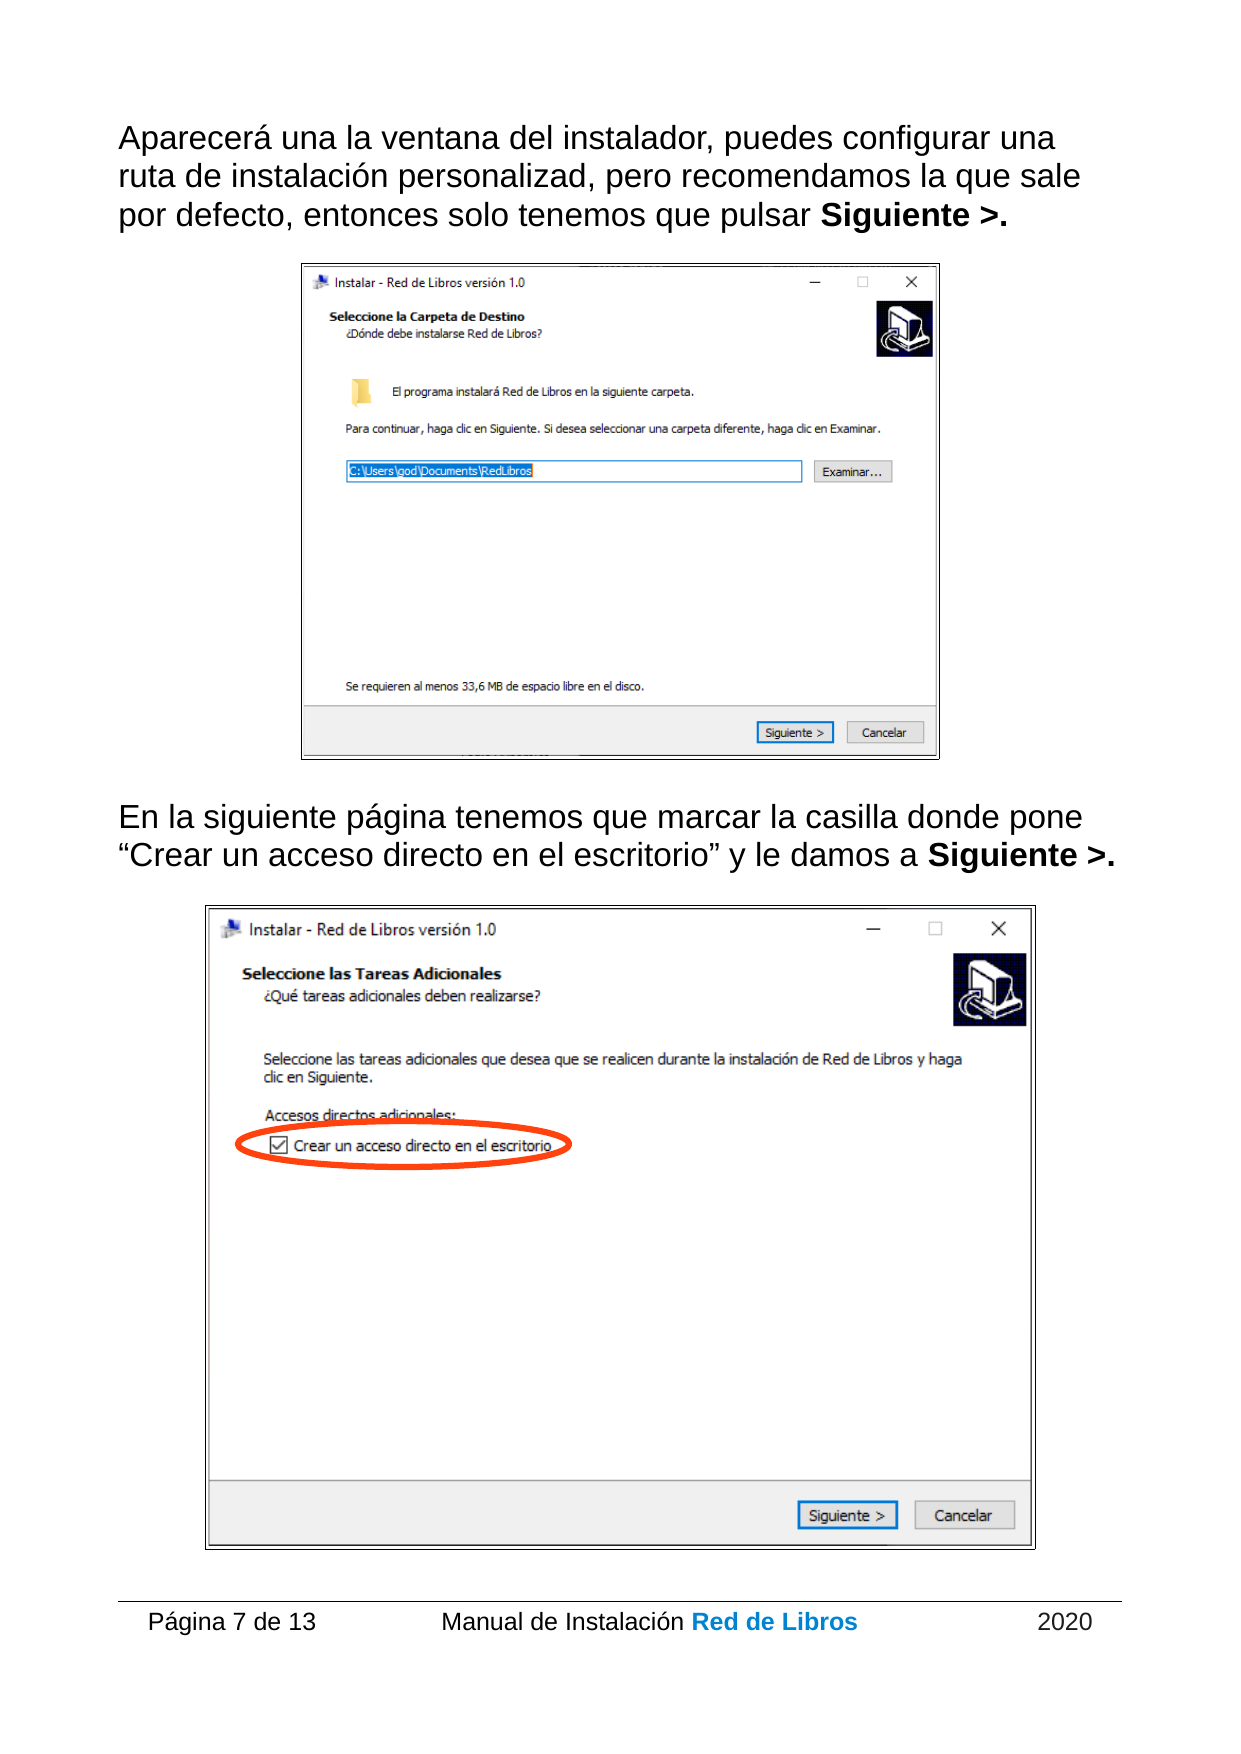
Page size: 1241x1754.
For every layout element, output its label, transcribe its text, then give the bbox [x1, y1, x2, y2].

picture [208, 908, 1032, 1546]
text En la siguiente página tenemos que marcar la casilla donde pone “Crear un acceso directo en el escritorio” y le damos a Siguiente >. [118, 797, 1122, 874]
text Aparecerá una la ventana del instalador, puedes configurar una ruta de instalación personalizad, pero recomendamos la que sale por defecto, entonces solo tenemos que pulsar Siguiente >. [118, 118, 1122, 233]
picture [303, 266, 937, 756]
